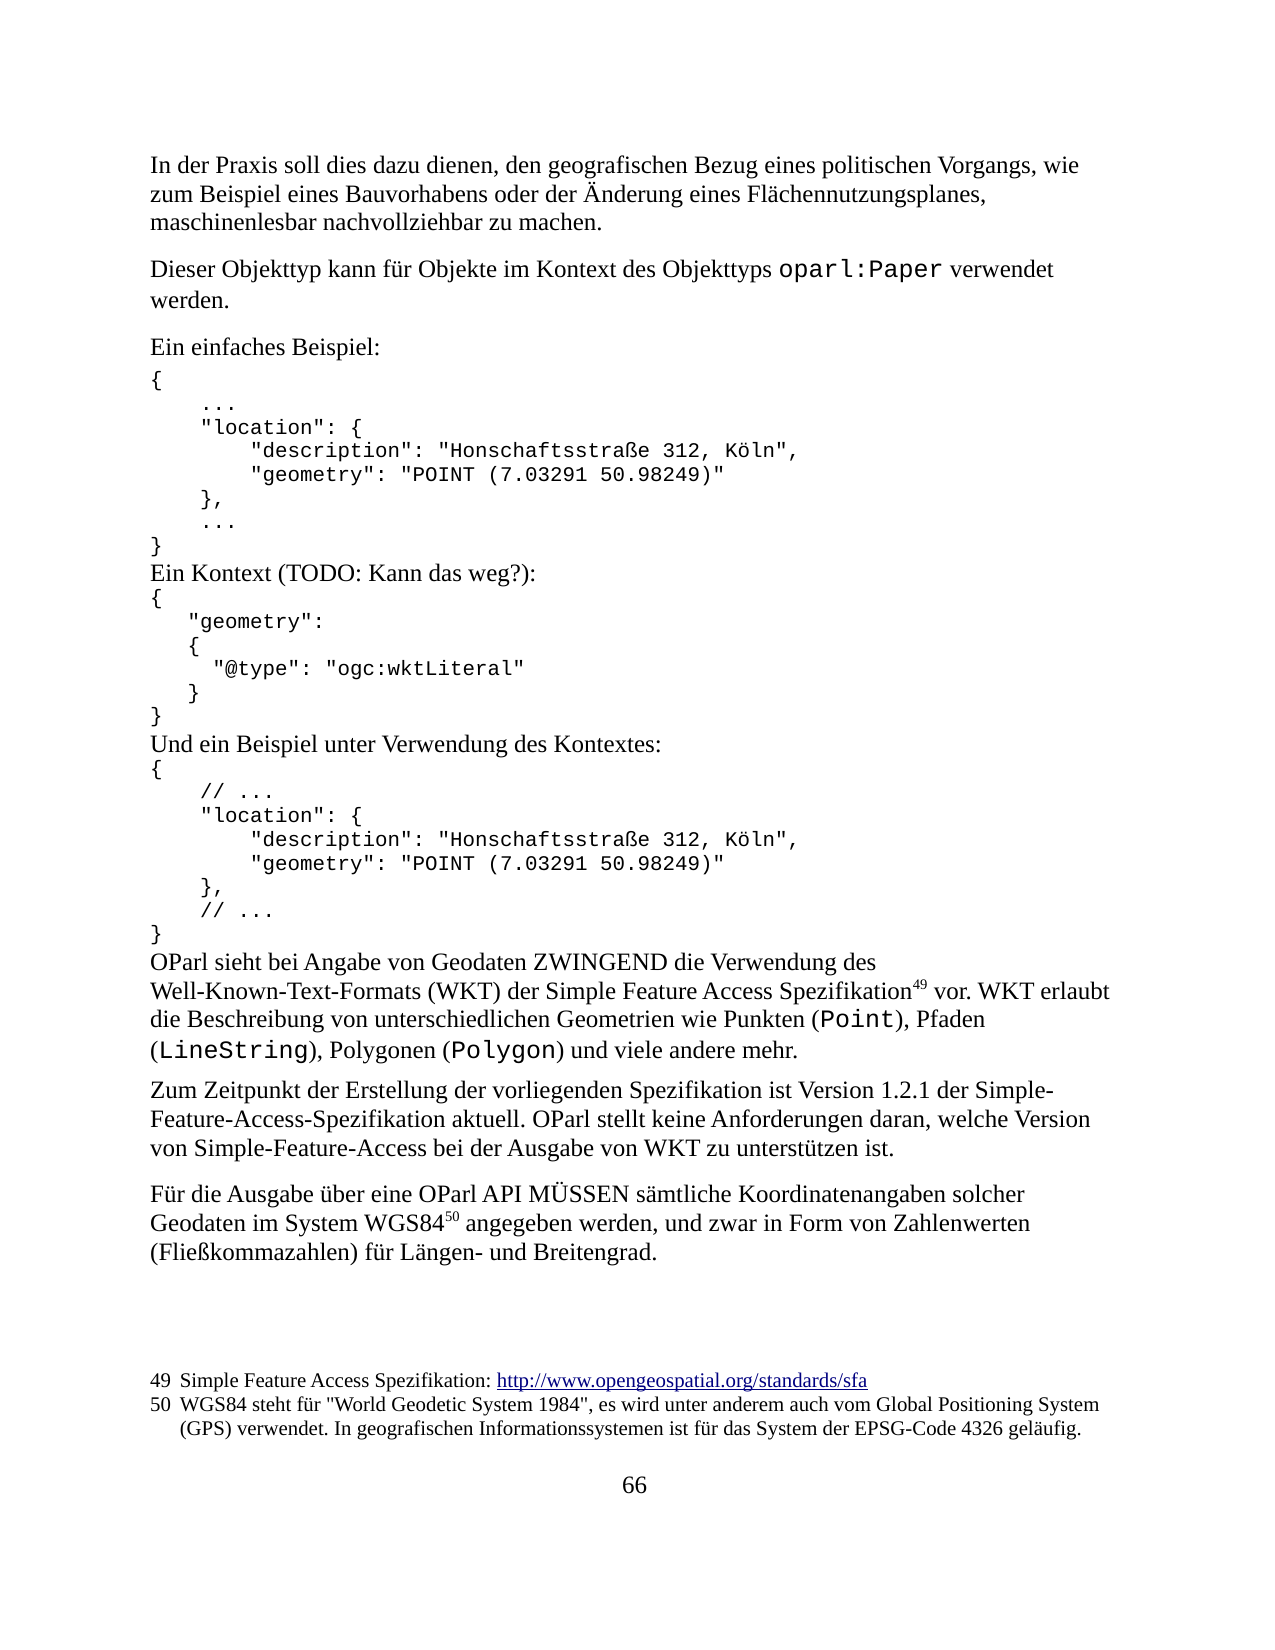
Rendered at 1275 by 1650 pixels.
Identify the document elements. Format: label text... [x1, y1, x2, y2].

text In der Praxis soll dies dazu dienen, den geografischen Bezug eines politischen Vorgangs, wie zum Beispiel eines Bauvorhabens oder der Änderung eines Flächennutzungsplanes, maschinenlesbar nachvollziehbar zu machen. [150, 150, 1125, 236]
text } [150, 682, 1125, 706]
text "@type": "ogc:wktLiteral" [150, 658, 1125, 682]
text ... [150, 511, 1125, 535]
text Ein einfaches Beispiel: [150, 332, 1125, 360]
text // ... [150, 900, 1125, 923]
text WGS84 steht für "World Geodetic System 1984", es wird unter anderem auch vom Global Positioning System (GPS) verwendet. In geografischen Informationssystemen ist für das System der EPSG-Code 4326 geläufig. [150, 1392, 1125, 1440]
text } [150, 535, 1125, 558]
text "geometry": "POINT (7.03291 50.98249)" [150, 464, 1125, 488]
text } [150, 706, 1125, 729]
text }, [150, 876, 1125, 900]
text Zum Zeitpunkt der Erstellung der vorliegenden Spezifikation ist Version 1.2.1 der Simple-Feature-Access-Spezifikation aktuell. OParl stellt keine Anforderungen daran, welche Version von Simple-Feature-Access bei der Ausgabe von WKT zu unterstützen ist. [150, 1075, 1125, 1161]
text "geometry": "POINT (7.03291 50.98249)" [150, 852, 1125, 876]
text Für die Ausgabe über eine OParl API MÜSSEN sämtliche Koordinatenangaben solcher Geodaten im System WGS84 angegeben werden, und zwar in Form von Zahlenwerten (Fließkommazahlen) für Längen- und Breitengrad. [150, 1179, 1125, 1266]
text Simple Feature Access Spezifikation: http://www.opengeospatial.org/standards/sfa [150, 1368, 1125, 1392]
text { [150, 587, 1125, 611]
text ... [150, 393, 1125, 417]
text Ein Kontext (TODO: Kann das weg?): [150, 558, 1125, 587]
text { [150, 758, 1125, 782]
text { [150, 369, 1125, 393]
text "geometry": [150, 611, 1125, 634]
text { [150, 634, 1125, 658]
text OParl sieht bei Angabe von Geodaten ZWINGEND die Verwendung des Well-Known-Text-Formats (WKT) der Simple Feature Access Spezifikation vor. WKT erlaubt die Beschreibung von unterschiedlichen Geometrien wie Punkten (Point), Pfaden (LineString), Polygonen (Polygon) und viele andere mehr. [150, 947, 1125, 1066]
text "location": { [150, 805, 1125, 829]
text // ... [150, 782, 1125, 805]
text } [150, 923, 1125, 947]
text Und ein Beispiel unter Verwendung des Kontextes: [150, 729, 1125, 758]
text "description": "Honschaftsstraße 312, Köln", [150, 440, 1125, 464]
text }, [150, 488, 1125, 511]
text "description": "Honschaftsstraße 312, Köln", [150, 829, 1125, 852]
text "location": { [150, 417, 1125, 440]
text Dieser Objekttyp kann für Objekte im Kontext des Objekttyps oparl:Paper verwendet werden. [150, 254, 1125, 314]
